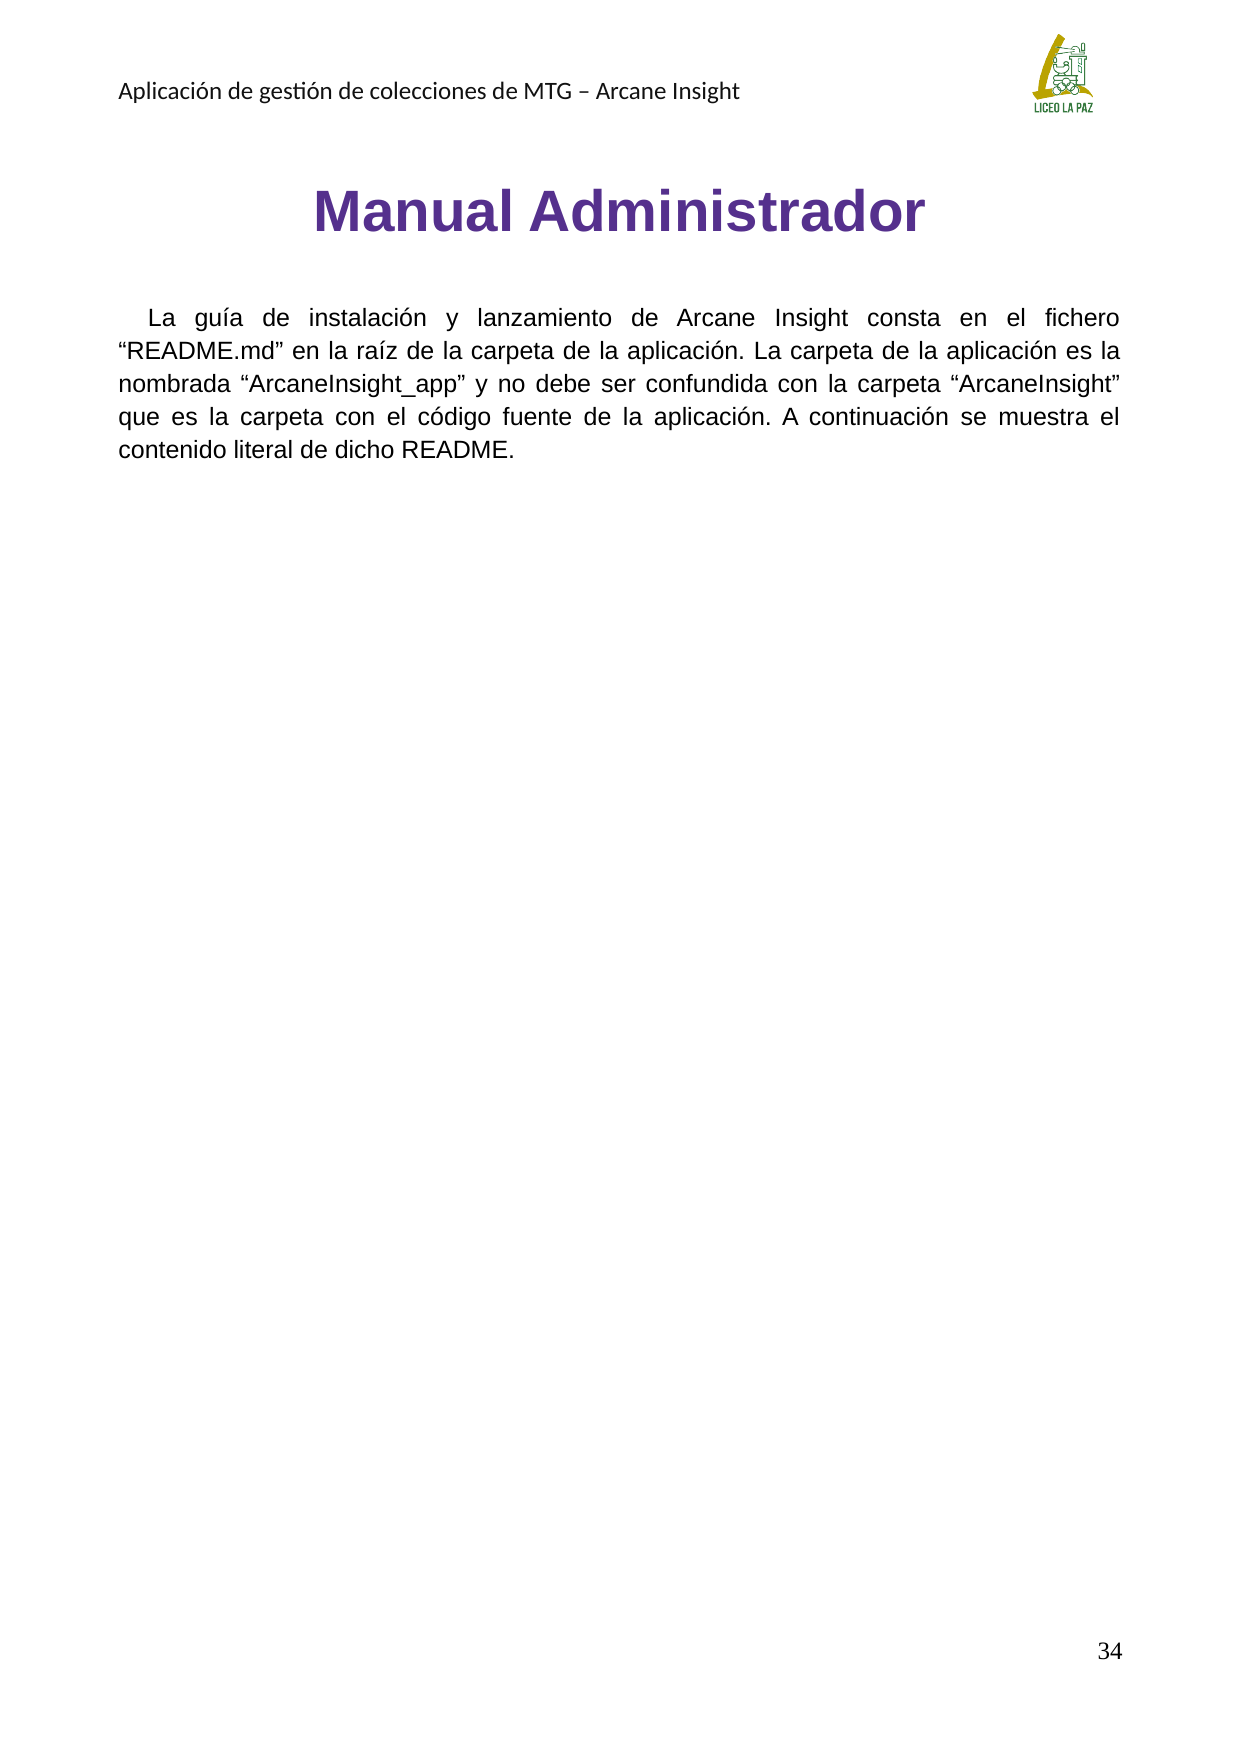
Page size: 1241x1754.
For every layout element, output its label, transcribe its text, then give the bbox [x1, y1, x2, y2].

subtitle Manual Administrador [118, 118, 1122, 303]
picture [1025, 26, 1100, 121]
text La guía de instalación y lanzamiento de Arcane Insight consta en el fichero “README.md” en la raíz de la carpeta de la aplicación. La carpeta de la aplicación es la nombrada “ArcaneInsight_app” y no debe ser confundida con la carpeta “ArcaneInsight” que es la carpeta con el código fuente de la aplicación. A continuación se muestra el contenido literal de dicho README. [118, 303, 1122, 464]
